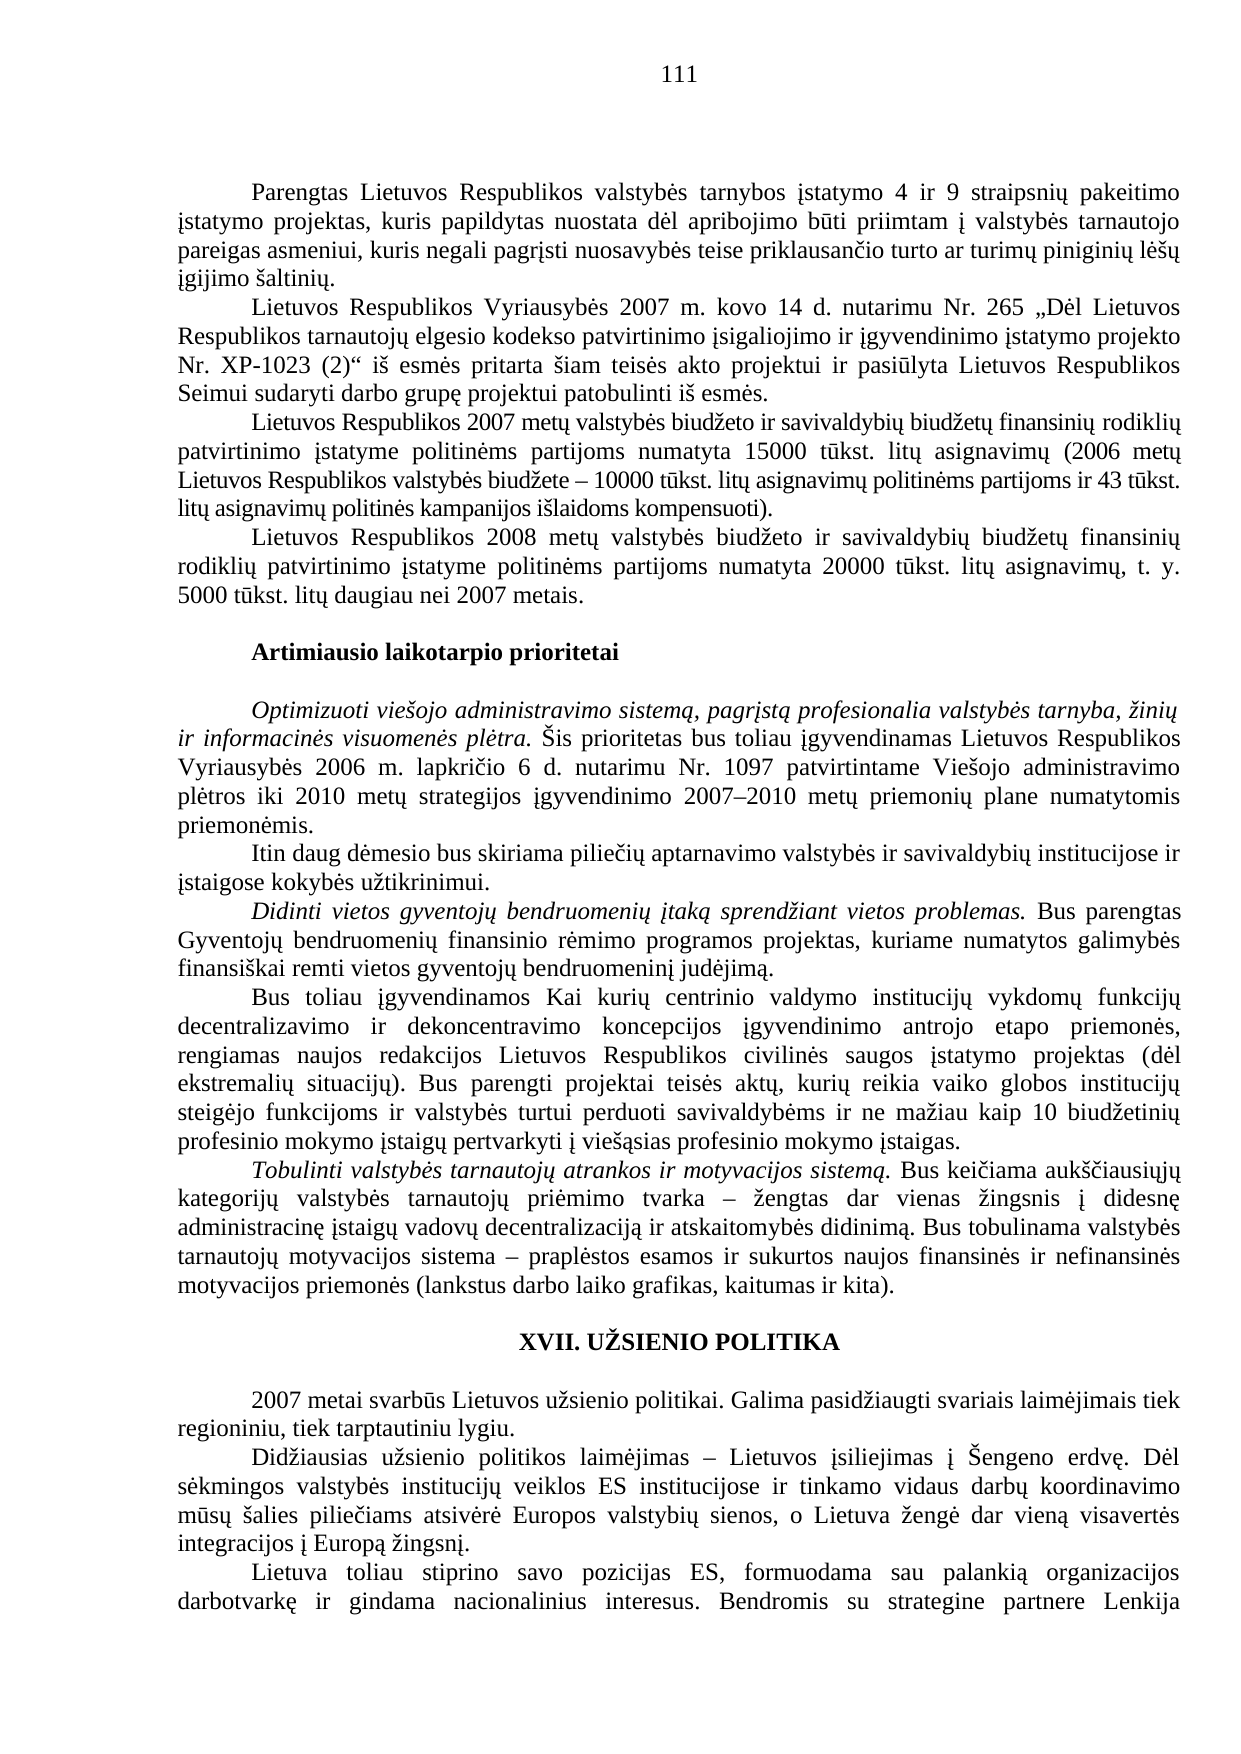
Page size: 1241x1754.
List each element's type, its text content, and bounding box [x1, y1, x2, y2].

text Itin daug dėmesio bus skiriama piliečių aptarnavimo valstybės ir savivaldybių institucijose ir įstaigose kokybės užtikrinimui. [177, 838, 1181, 896]
text Didinti vietos gyventojų bendruomenių įtaką sprendžiant vietos problemas. Bus parengtas Gyventojų bendruomenių finansinio rėmimo programos projektas, kuriame numatytos galimybės finansiškai remti vietos gyventojų bendruomeninį judėjimą. [177, 896, 1181, 982]
text Didžiausias užsienio politikos laimėjimas – Lietuvos įsiliejimas į Šengeno erdvę. Dėl sėkmingos valstybės institucijų veiklos ES institucijose ir tinkamo vidaus darbų koordinavimo mūsų šalies piliečiams atsivėrė Europos valstybių sienos, o Lietuva žengė dar vieną visavertės integracijos į Europą žingsnį. [177, 1442, 1181, 1557]
text Parengtas Lietuvos Respublikos valstybės tarnybos įstatymo 4 ir 9 straipsnių pakeitimo įstatymo projektas, kuris papildytas nuostata dėl apribojimo būti priimtam į valstybės tarnautojo pareigas asmeniui, kuris negali pagrįsti nuosavybės teise priklausančio turto ar turimų piniginių lėšų įgijimo šaltinių. [177, 177, 1181, 292]
text XVII. UŽSIENIO POLITIKA [177, 1327, 1181, 1356]
text Lietuvos Respublikos 2007 metų valstybės biudžeto ir savivaldybių biudžetų finansinių rodiklių patvirtinimo įstatyme politinėms partijoms numatyta 15000 tūkst. litų asignavimų (2006 metų Lietuvos Respublikos valstybės biudžete – 10000 tūkst. litų asignavimų politinėms partijoms ir 43 tūkst. litų asignavimų politinės kampanijos išlaidoms kompensuoti). [177, 407, 1181, 522]
text Lietuvos Respublikos 2008 metų valstybės biudžeto ir savivaldybių biudžetų finansinių rodiklių patvirtinimo įstatyme politinėms partijoms numatyta 20000 tūkst. litų asignavimų, t. y. 5000 tūkst. litų daugiau nei 2007 metais. [177, 522, 1181, 608]
text Bus toliau įgyvendinamos Kai kurių centrinio valdymo institucijų vykdomų funkcijų decentralizavimo ir dekoncentravimo koncepcijos įgyvendinimo antrojo etapo priemonės, rengiamas naujos redakcijos Lietuvos Respublikos civilinės saugos įstatymo projektas (dėl ekstremalių situacijų). Bus parengti projektai teisės aktų, kurių reikia vaiko globos institucijų steigėjo funkcijoms ir valstybės turtui perduoti savivaldybėms ir ne mažiau kaip 10 biudžetinių profesinio mokymo įstaigų pertvarkyti į viešąsias profesinio mokymo įstaigas. [177, 982, 1181, 1155]
text Lietuva toliau stiprino savo pozicijas ES, formuodama sau palankią organizacijos darbotvarkę ir gindama nacionalinius interesus. Bendromis su strategine partnere Lenkija [177, 1557, 1181, 1615]
text Lietuvos Respublikos Vyriausybės 2007 m. kovo 14 d. nutarimu Nr. 265 „Dėl Lietuvos Respublikos tarnautojų elgesio kodekso patvirtinimo įsigaliojimo ir įgyvendinimo įstatymo projekto Nr. XP-1023 (2)“ iš esmės pritarta šiam teisės akto projektui ir pasiūlyta Lietuvos Respublikos Seimui sudaryti darbo grupę projektui patobulinti iš esmės. [177, 292, 1181, 407]
text Artimiausio laikotarpio prioritetai [177, 637, 1181, 666]
text 2007 metai svarbūs Lietuvos užsienio politikai. Galima pasidžiaugti svariais laimėjimais tiek regioniniu, tiek tarptautiniu lygiu. [177, 1385, 1181, 1442]
text Tobulinti valstybės tarnautojų atrankos ir motyvacijos sistemą. Bus keičiama aukščiausiųjų kategorijų valstybės tarnautojų priėmimo tvarka – žengtas dar vienas žingsnis į didesnę administracinę įstaigų vadovų decentralizaciją ir atskaitomybės didinimą. Bus tobulinama valstybės tarnautojų motyvacijos sistema – praplėstos esamos ir sukurtos naujos finansinės ir nefinansinės motyvacijos priemonės (lankstus darbo laiko grafikas, kaitumas ir kita). [177, 1155, 1181, 1298]
text Optimizuoti viešojo administravimo sistemą, pagrįstą profesionalia valstybės tarnyba, žinių ir informacinės visuomenės plėtra. Šis prioritetas bus toliau įgyvendinamas Lietuvos Respublikos Vyriausybės 2006 m. lapkričio 6 d. nutarimu Nr. 1097 patvirtintame Viešojo administravimo plėtros iki 2010 metų strategijos įgyvendinimo 2007–2010 metų priemonių plane numatytomis priemonėmis. [177, 695, 1181, 838]
